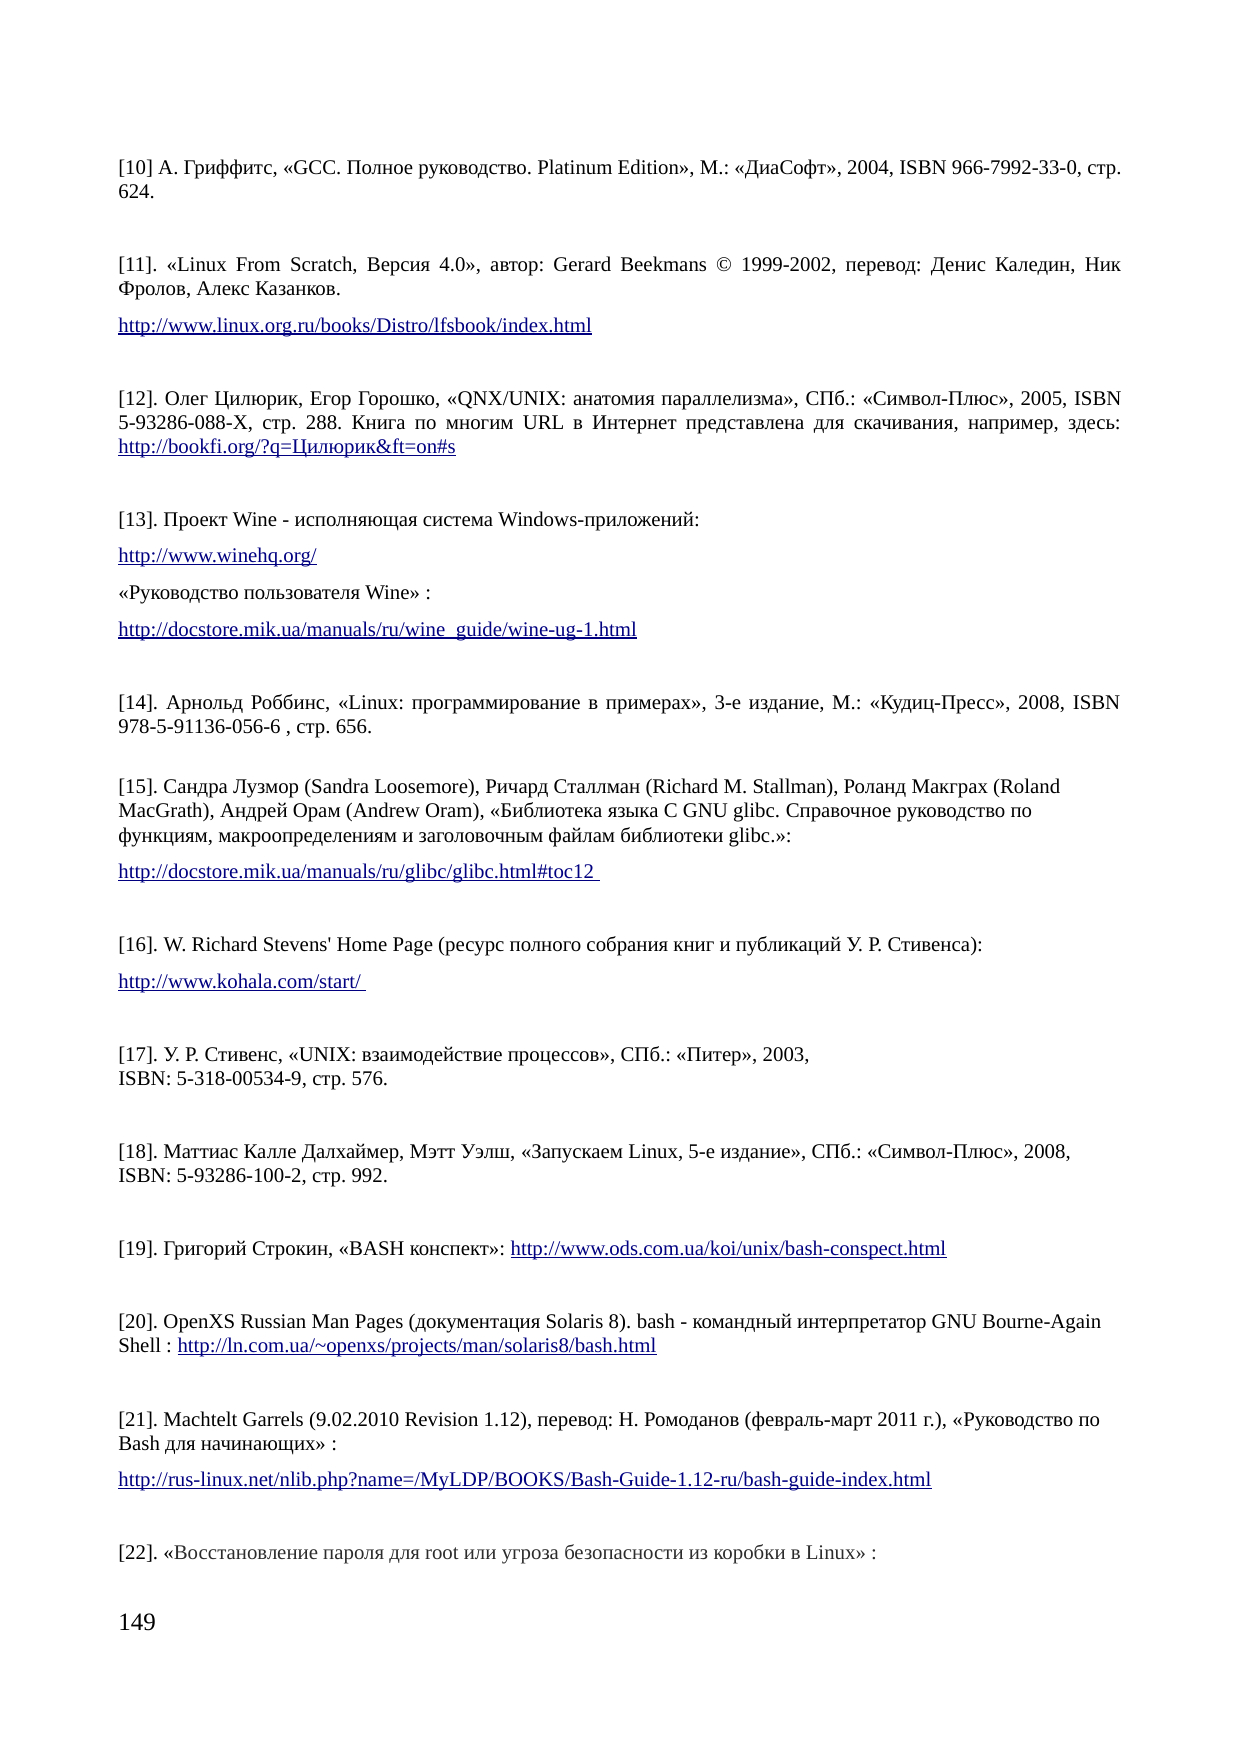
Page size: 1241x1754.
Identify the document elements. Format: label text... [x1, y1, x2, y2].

text [12]. Олег Цилюрик, Егор Горошко, «QNX/UNIX: анатомия параллелизма», СПб.: «Символ-Плюс», 2005, ISBN 5-93286-088-X, стр. 288. Книга по многим URL в Интернет представлена для скачивания, например, здесь: http://bookfi.org/?q=Цилюрик&ft=on#s [118, 386, 1122, 458]
text [10] А. Гриффитс, «GCC. Полное руководство. Platinum Edition», М.: «ДиаСофт», 2004, ISBN 966-7992-33-0, стр. 624. [118, 155, 1122, 203]
text http://www.kohala.com/start/ [118, 969, 1122, 993]
text http://rus-linux.net/nlib.php?name=/MyLDP/BOOKS/Bash-Guide-1.12-ru/bash-guide-index.html [118, 1467, 1122, 1491]
text «Руководство пользователя Wine» : [118, 580, 1122, 604]
text [14]. Арнольд Роббинс, «Linux: программирование в примерах», 3-е издание, М.: «Кудиц-Пресс», 2008, ISBN 978-5-91136-056-6 , стр. 656. [118, 690, 1122, 738]
text [15]. Сандра Лузмор (Sandra Loosemore), Ричард Сталлман (Richard M. Stallman), Роланд Макграх (Roland MacGrath), Андрей Орам (Andrew Oram), «Библиотека языка C GNU glibc. Справочное руководство по функциям, макроопределениям и заголовочным файлам библиотеки glibc.»: [118, 750, 1122, 847]
text [18]. Маттиас Калле Далхаймер, Мэтт Уэлш, «Запускаем Linux, 5-е издание», СПб.: «Символ-Плюс», 2008, ISBN: 5-93286-100-2, стр. 992. [118, 1139, 1122, 1187]
text [17]. У. Р. Стивенс, «UNIX: взаимодействие процессов», СПб.: «Питер», 2003, ISBN: 5-318-00534-9, стр. 576. [118, 1042, 1122, 1090]
text [13]. Проект Wine - исполняющая система Windows-приложений: [118, 507, 1122, 531]
text [21]. Machtelt Garrels (9.02.2010 Revision 1.12), перевод: Н. Ромоданов (февраль-март 2011 г.), «Руководство по Bash для начинающих» : [118, 1407, 1122, 1455]
text [22]. «Восстановление пароля для root или угроза безопасности из коробки в Linux» : [118, 1540, 1122, 1564]
text [20]. OpenXS Russian Man Pages (документация Solaris 8). bash - командный интерпретатор GNU Bourne-Again Shell : http://ln.com.ua/~openxs/projects/man/solaris8/bash.html [118, 1309, 1122, 1357]
text [19]. Григорий Строкин, «BASH конспект»: http://www.ods.com.ua/koi/unix/bash-conspect.html [118, 1236, 1122, 1260]
text [11]. «Linux From Scratch, Версия 4.0», автор: Gerard Beekmans © 1999-2002, перевод: Денис Каледин, Ник Фролов, Алекс Казанков. [118, 252, 1122, 300]
text http://www.linux.org.ru/books/Distro/lfsbook/index.html [118, 312, 1122, 337]
text http://www.winehq.org/ [118, 543, 1122, 567]
text http://docstore.mik.ua/manuals/ru/wine_guide/wine-ug-1.html [118, 617, 1122, 641]
text http://docstore.mik.ua/manuals/ru/glibc/glibc.html#toc12 [118, 859, 1122, 883]
text [16]. W. Richard Stevens' Home Page (ресурс полного собрания книг и публикаций У. Р. Стивенса): [118, 932, 1122, 956]
